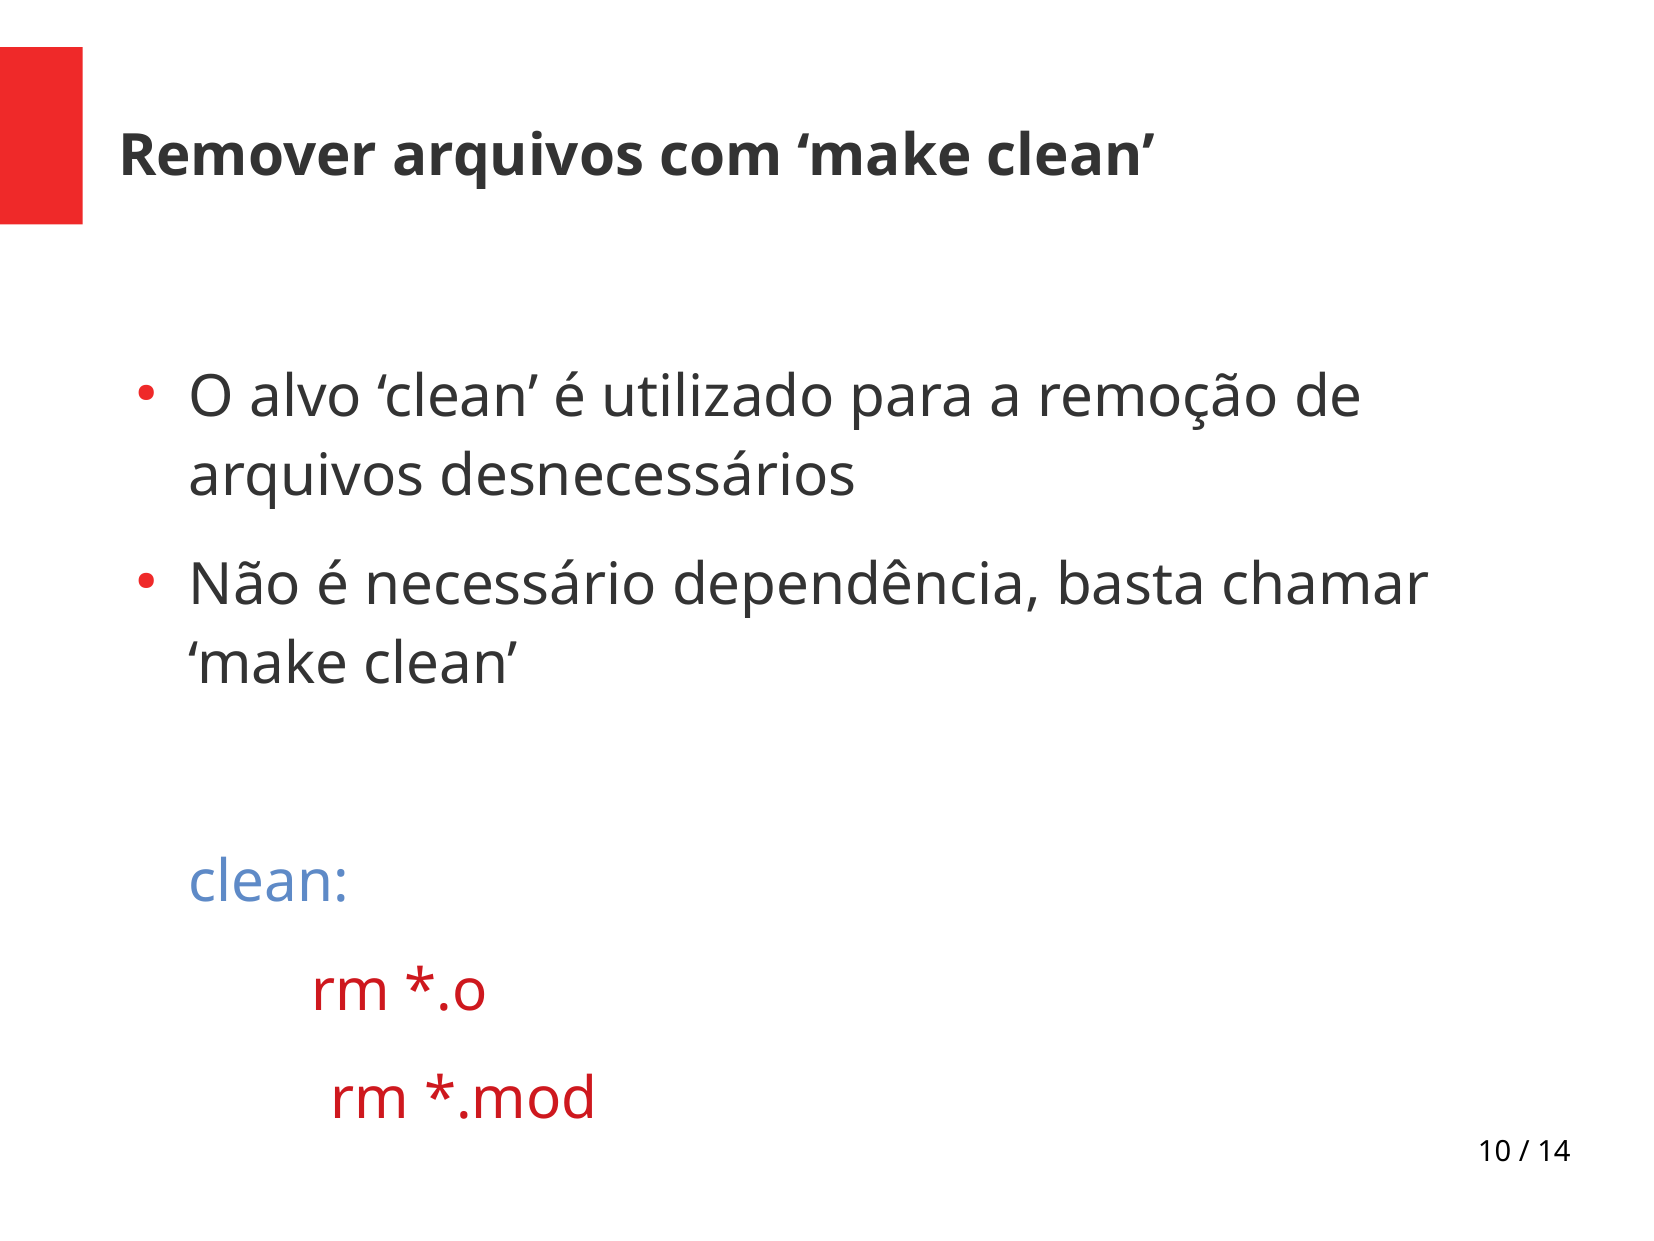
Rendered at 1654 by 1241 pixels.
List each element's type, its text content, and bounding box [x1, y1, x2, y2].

list O alvo ‘clean’ é utilizado para a remoção de arquivos desnecessários Não é necessário dependência, basta chamar ‘make clean’ clean: rm *.o rm *.mod [118, 354, 1536, 1074]
title Remover arquivos com ‘make clean’ [118, 49, 1571, 257]
